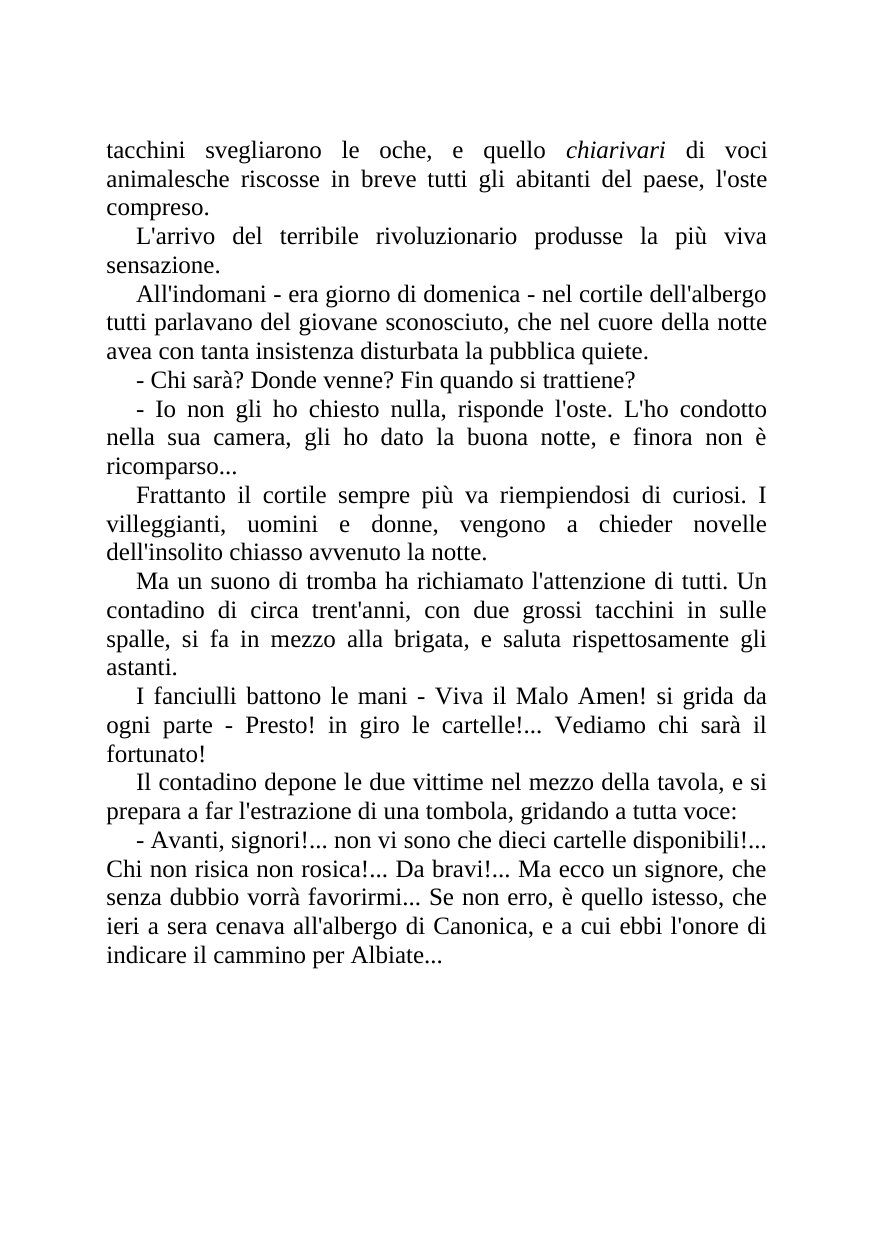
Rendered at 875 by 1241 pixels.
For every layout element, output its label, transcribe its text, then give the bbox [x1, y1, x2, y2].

text Ma un suono di tromba ha richiamato l'attenzione di tutti. Un contadino di circa trent'anni, con due grossi tacchini in sulle spalle, si fa in mezzo alla brigata, e saluta rispettosamente gli astanti. [106, 566, 768, 681]
text I fanciulli battono le mani - Viva il Malo Amen! si grida da ogni parte - Presto! in giro le cartelle!... Vediamo chi sarà il fortunato! [106, 681, 768, 767]
text - Avanti, signori!... non vi sono che dieci cartelle disponibili!... Chi non risica non rosica!... Da bravi!... Ma ecco un signore, che senza dubbio vorrà favorirmi... Se non erro, è quello istesso, che ieri a sera cenava all'albergo di Canonica, e a cui ebbi l'onore di indicare il cammino per Albiate... [106, 825, 768, 969]
text All'indomani - era giorno di domenica - nel cortile dell'albergo tutti parlavano del giovane sconosciuto, che nel cuore della notte avea con tanta insistenza disturbata la pubblica quiete. [106, 279, 768, 365]
text L'arrivo del terribile rivoluzionario produsse la più viva sensazione. [106, 221, 768, 279]
text Frattanto il cortile sempre più va riempiendosi di curiosi. I villeggianti, uomini e donne, vengono a chieder novelle dell'insolito chiasso avvenuto la notte. [106, 480, 768, 566]
text - Chi sarà? Donde venne? Fin quando si trattiene? [106, 365, 768, 394]
text - Io non gli ho chiesto nulla, risponde l'oste. L'ho condotto nella sua camera, gli ho dato la buona notte, e finora non è ricomparso... [106, 394, 768, 480]
text Il contadino depone le due vittime nel mezzo della tavola, e si prepara a far l'estrazione di una tombola, gridando a tutta voce: [106, 767, 768, 825]
text tacchini svegliarono le oche, e quello chiarivari di voci animalesche riscosse in breve tutti gli abitanti del paese, l'oste compreso. [106, 135, 768, 221]
